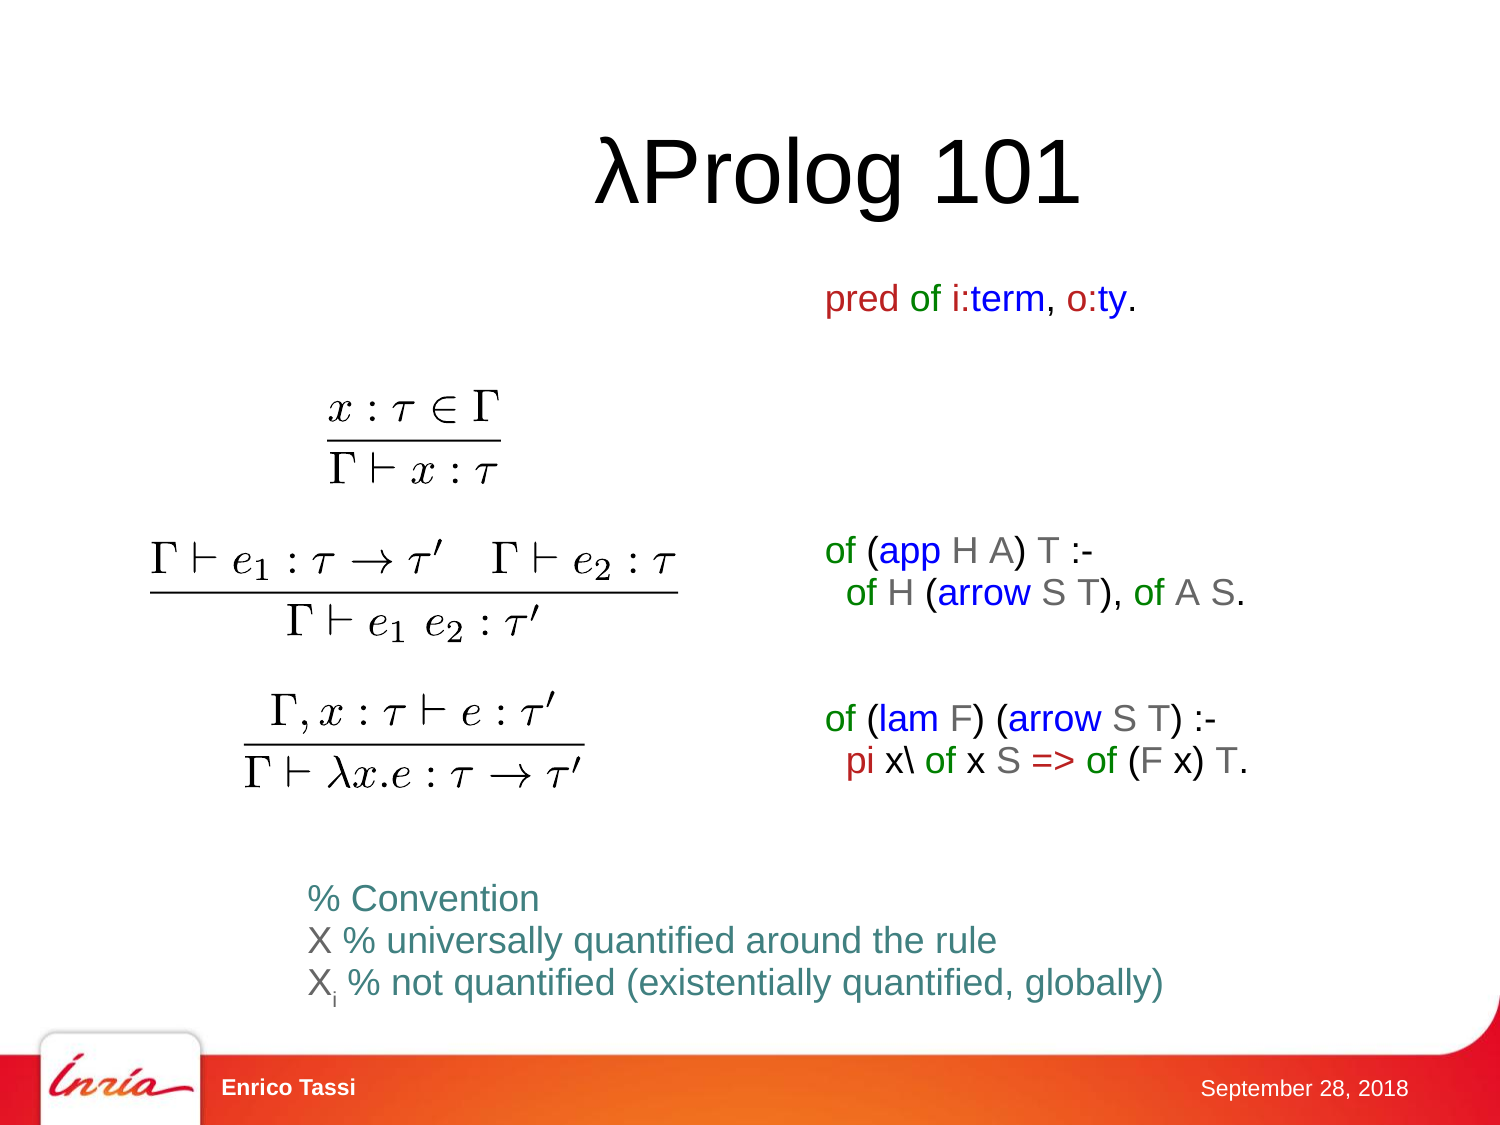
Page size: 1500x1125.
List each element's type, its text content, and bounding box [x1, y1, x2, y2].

picture [0, 947, 1500, 1125]
text_box pred of i:term, o:ty. of (app H A) T :- of H (arrow S T), of A S. of (lam F) (arrow S T) :- pi x\ of x S => of (F x) T. [810, 270, 1366, 886]
text_box % Convention X % universally quantified around the rule Xi % not quantified (existentially quantified, globally) [292, 870, 1208, 1062]
title λProlog 101 [221, 77, 1459, 266]
text_box [150, 389, 679, 788]
